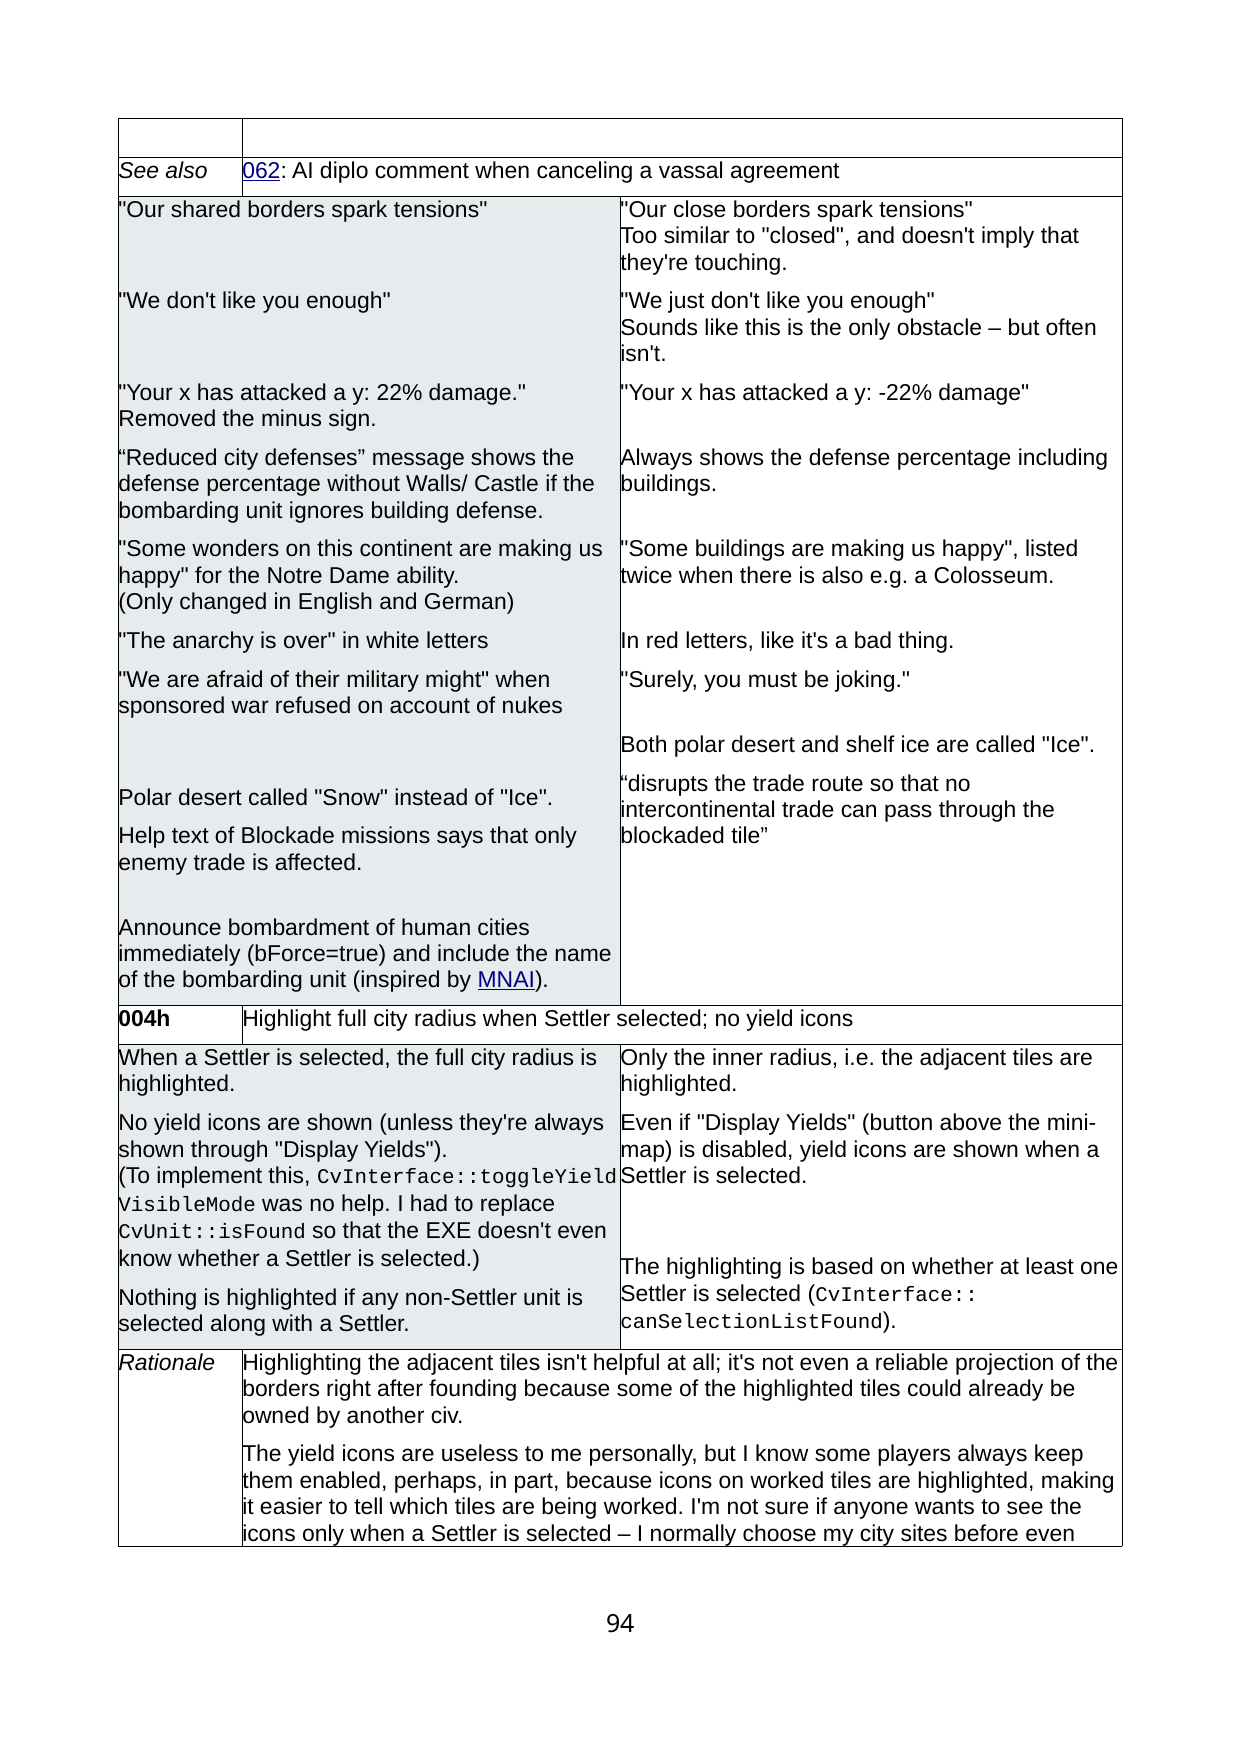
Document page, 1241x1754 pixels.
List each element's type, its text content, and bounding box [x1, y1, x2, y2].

table_cell Rationale [119, 1350, 242, 1546]
table_cell When a Settler is selected, the full city radius is highlighted. No yield icons are shown (unless they're always shown through "Display Yields"). (To implement this, CvInterface::toggleYield VisibleMode was no help. I had to replace CvUnit::isFound so that the EXE doesn't even know whether a Settler is selected.) Nothing is highlighted if any non-Settler unit is selected along with a Settler. [119, 1045, 620, 1349]
table_cell Only the inner radius, i.e. the adjacent tiles are highlighted. Even if "Display Yields" (button above the mini-map) is disabled, yield icons are shown when a Settler is selected. The highlighting is based on whether at least one Settler is selected (CvInterface:: canSelectionListFound). [621, 1045, 1122, 1349]
table_cell Highlighting the adjacent tiles isn't helpful at all; it's not even a reliable projection of the borders right after founding because some of the highlighted tiles could already be owned by another civ. The yield icons are useless to me personally, but I know some players always keep them enabled, perhaps, in part, because icons on worked tiles are highlighted, making it easier to tell which tiles are being worked. I'm not sure if anyone wants to see the icons only when a Settler is selected – I normally choose my city sites before even [243, 1350, 1122, 1546]
table_cell 004h [119, 1006, 242, 1044]
table_cell Highlight full city radius when Settler selected; no yield icons [243, 1006, 1122, 1044]
table_cell "Our shared borders spark tensions" "We don't like you enough" "Your x has attacked a y: 22% damage." Removed the minus sign. “Reduced city defenses” message shows the defense percentage without Walls/ Castle if the bombarding unit ignores building defense. "Some wonders on this continent are making us happy" for the Notre Dame ability. (Only changed in English and German) "The anarchy is over" in white letters "We are afraid of their military might" when sponsored war refused on account of nukes Polar desert called "Snow" instead of "Ice". Help text of Blockade missions says that only enemy trade is affected. Announce bombardment of human cities immediately (bForce=true) and include the name of the bombarding unit (inspired by MNAI). [119, 197, 620, 1005]
table_cell "Our close borders spark tensions" Too similar to "closed", and doesn't imply that they're touching. "We just don't like you enough" Sounds like this is the only obstacle – but often isn't. "Your x has attacked a y: -22% damage" Always shows the defense percentage including buildings. "Some buildings are making us happy", listed twice when there is also e.g. a Colosseum. In red letters, like it's a bad thing. "Surely, you must be joking." Both polar desert and shelf ice are called "Ice". “disrupts the trade route so that no intercontinental trade can pass through the blockaded tile” [621, 197, 1122, 1005]
table_cell See also [119, 158, 242, 196]
table_cell [243, 119, 1122, 157]
table_cell 062: AI diplo comment when canceling a vassal agreement [243, 158, 1122, 196]
table_cell [119, 119, 242, 157]
